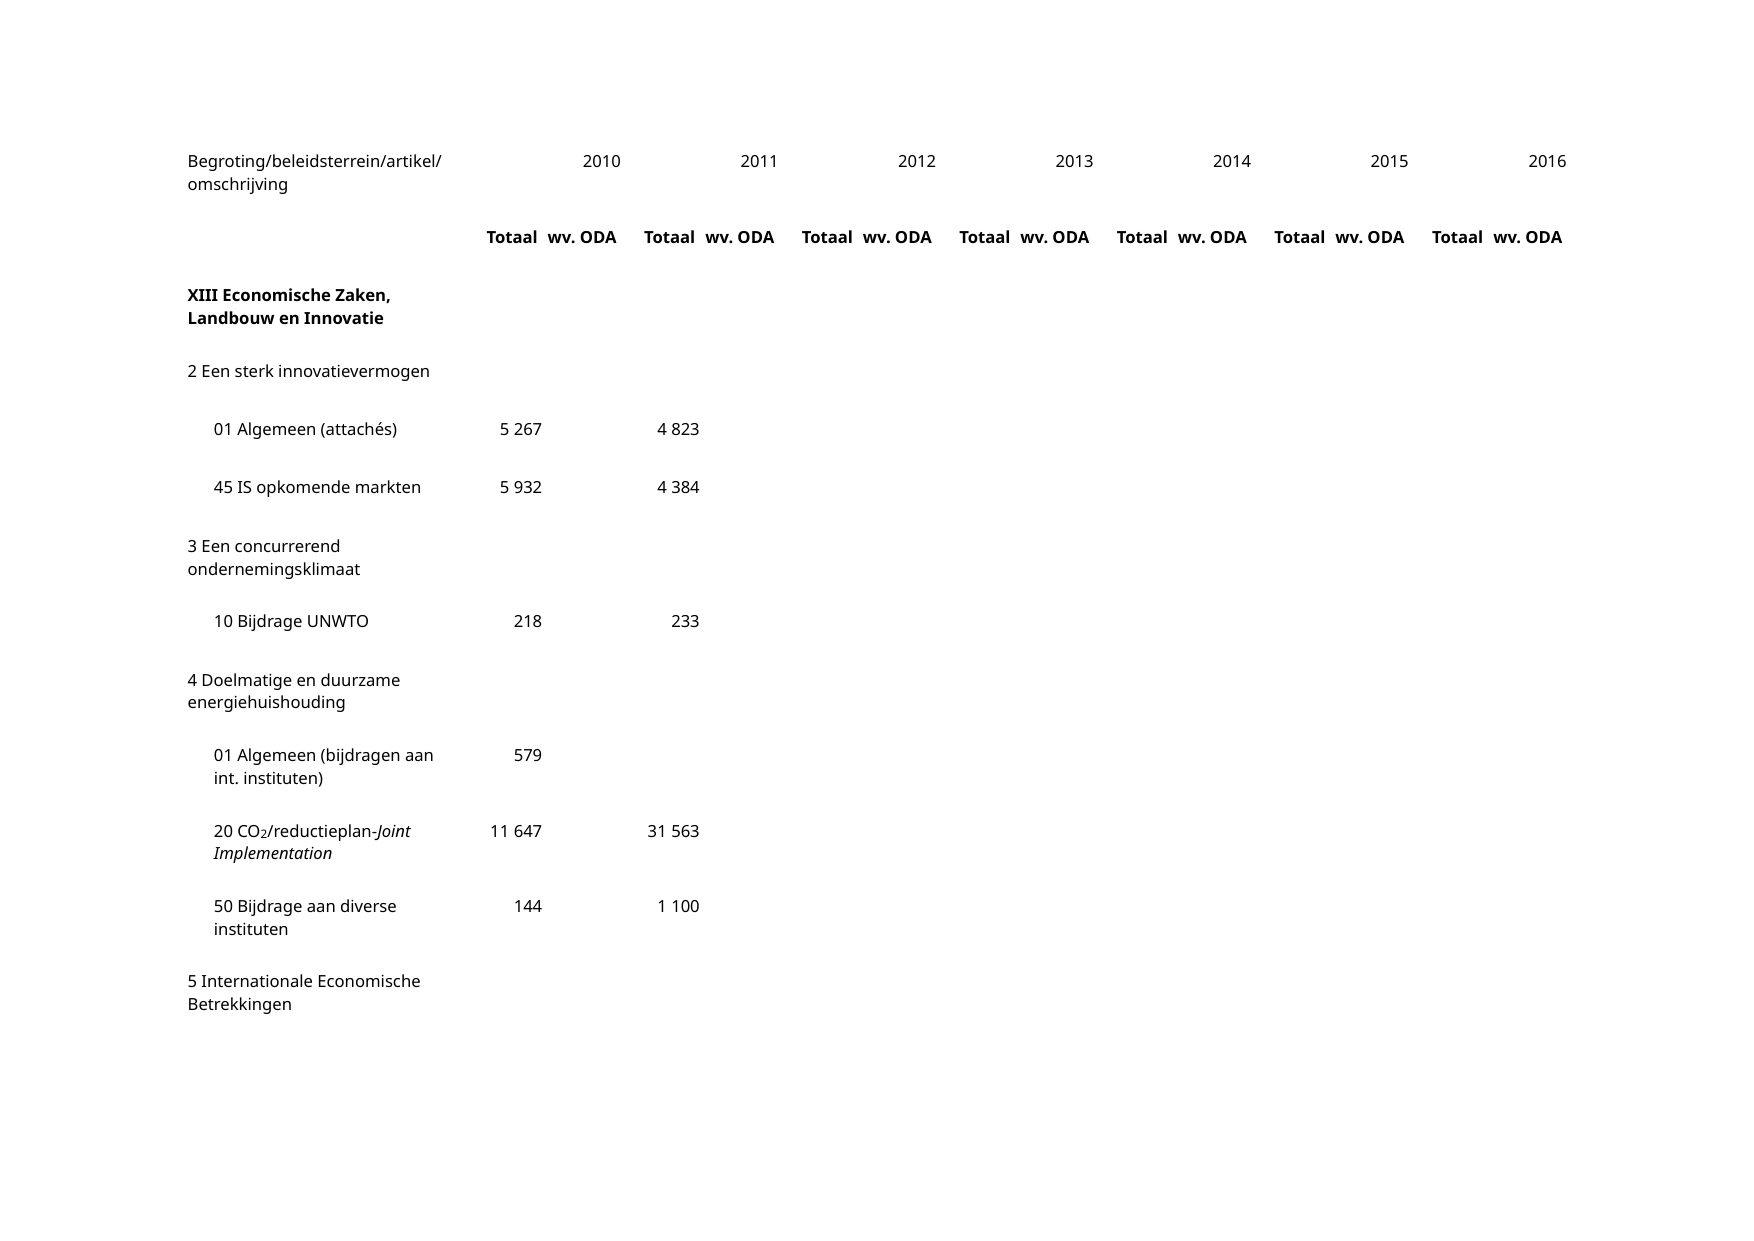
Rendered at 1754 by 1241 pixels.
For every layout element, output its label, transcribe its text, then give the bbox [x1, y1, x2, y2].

table_cell [1094, 476, 1172, 534]
table_cell [857, 744, 936, 819]
table_cell [1409, 895, 1487, 970]
table_cell [936, 284, 1014, 359]
table_cell [542, 819, 621, 895]
table_cell [542, 669, 621, 744]
table_cell [1487, 284, 1566, 359]
table_cell 31 563 [621, 819, 699, 895]
table_cell [1487, 476, 1566, 534]
table_cell [857, 669, 936, 744]
table_cell [1251, 895, 1330, 970]
table_cell [1330, 284, 1408, 359]
table_cell XIII Economische Zaken, Landbouw en Innovatie [188, 284, 463, 359]
table_cell wv. ODA [542, 225, 621, 284]
table_cell [1487, 418, 1566, 476]
table_cell [1094, 744, 1172, 819]
table_cell [1094, 819, 1172, 895]
table_cell [778, 359, 857, 418]
table_cell [1487, 669, 1566, 744]
table_cell [621, 744, 699, 819]
table_cell [1172, 669, 1251, 744]
table_cell [857, 359, 936, 418]
table_cell [542, 418, 621, 476]
table_cell [778, 610, 857, 668]
table_cell 4 384 [621, 476, 699, 534]
table_cell [1172, 535, 1251, 610]
table_cell Totaal [621, 225, 699, 284]
table_cell [1487, 535, 1566, 610]
table_header 2011 [621, 150, 778, 225]
table_cell [1015, 284, 1093, 359]
table_cell [1330, 669, 1408, 744]
table_header 2012 [778, 150, 936, 225]
table_cell [214, 225, 463, 284]
table_cell [1487, 359, 1566, 418]
table_cell [1251, 476, 1330, 534]
table_cell [1015, 669, 1093, 744]
table_cell [1015, 535, 1093, 610]
table_cell [936, 819, 1014, 895]
table_cell wv. ODA [1487, 225, 1566, 284]
table_header 2013 [936, 150, 1093, 225]
table_header 2010 [463, 150, 621, 225]
table_cell [1094, 418, 1172, 476]
table_cell [857, 970, 936, 1046]
table_cell [778, 669, 857, 744]
table_cell [188, 744, 214, 819]
table_cell 20 CO2/reductieplan-Joint Implementation [214, 819, 463, 895]
table_cell 144 [463, 895, 542, 970]
table_cell [1251, 284, 1330, 359]
table_cell [857, 610, 936, 668]
table_cell [1487, 819, 1566, 895]
table_cell [1015, 970, 1093, 1046]
table_cell [1409, 744, 1487, 819]
table_cell [1409, 476, 1487, 534]
table_cell [700, 476, 778, 534]
table_cell [1487, 970, 1566, 1046]
table_cell [1251, 535, 1330, 610]
table_cell [463, 669, 542, 744]
table_cell [621, 669, 699, 744]
table_cell 45 IS opkomende markten [214, 476, 463, 534]
table_cell [542, 535, 621, 610]
table_cell [542, 476, 621, 534]
table_cell [778, 284, 857, 359]
table_header 2015 [1251, 150, 1408, 225]
table_cell [542, 359, 621, 418]
table_cell [1015, 895, 1093, 970]
table_cell 1 100 [621, 895, 699, 970]
table_cell [1330, 418, 1408, 476]
table_cell [542, 744, 621, 819]
table_cell [1330, 744, 1408, 819]
table_cell [700, 744, 778, 819]
table_cell [1409, 669, 1487, 744]
table_cell [936, 895, 1014, 970]
table_cell [1172, 610, 1251, 668]
table_cell [1172, 819, 1251, 895]
table_cell 5 932 [463, 476, 542, 534]
table_cell [1094, 970, 1172, 1046]
table_cell Totaal [463, 225, 542, 284]
table_cell [621, 359, 699, 418]
table_cell [1330, 359, 1408, 418]
table_cell [1172, 744, 1251, 819]
table_cell [188, 610, 214, 668]
table_cell wv. ODA [1015, 225, 1093, 284]
table_cell [1409, 418, 1487, 476]
table_cell [1172, 418, 1251, 476]
table_cell [1330, 476, 1408, 534]
table_cell 5 267 [463, 418, 542, 476]
table_cell [1251, 418, 1330, 476]
table_cell [1094, 610, 1172, 668]
table_cell [1487, 895, 1566, 970]
table_cell 218 [463, 610, 542, 668]
table_cell [936, 744, 1014, 819]
table_cell [1251, 819, 1330, 895]
table_cell [1409, 535, 1487, 610]
table_cell [1251, 669, 1330, 744]
table_cell wv. ODA [700, 225, 778, 284]
table_cell [857, 895, 936, 970]
table_cell [542, 610, 621, 668]
table_cell 233 [621, 610, 699, 668]
table_cell [936, 535, 1014, 610]
table_cell [621, 535, 699, 610]
table_cell [700, 970, 778, 1046]
table_cell 4 Doelmatige en duurzame energiehuishouding [188, 669, 463, 744]
table_cell [188, 895, 214, 970]
table_header Begroting/beleidsterrein/artikel/omschrijving [188, 150, 463, 225]
table_cell [936, 669, 1014, 744]
table_cell [621, 284, 699, 359]
table_cell 01 Algemeen (attachés) [214, 418, 463, 476]
table_cell [1172, 895, 1251, 970]
table_cell [1094, 359, 1172, 418]
table_cell [936, 476, 1014, 534]
table_cell [1094, 895, 1172, 970]
table_cell Totaal [1251, 225, 1330, 284]
table_cell [542, 970, 621, 1046]
table_cell [1015, 610, 1093, 668]
table_cell [542, 895, 621, 970]
table_cell [1409, 819, 1487, 895]
table_cell [936, 359, 1014, 418]
table_cell [857, 819, 936, 895]
table_cell [1330, 970, 1408, 1046]
table_cell 2 Een sterk innovatievermogen [188, 359, 463, 418]
table_cell Totaal [936, 225, 1014, 284]
table_cell [463, 284, 542, 359]
table_cell [778, 535, 857, 610]
table_cell [1409, 284, 1487, 359]
table_cell [1015, 819, 1093, 895]
table_cell [778, 418, 857, 476]
table_cell [857, 476, 936, 534]
table_cell [1330, 895, 1408, 970]
table_cell 4 823 [621, 418, 699, 476]
table_cell [1094, 284, 1172, 359]
table_cell [1251, 744, 1330, 819]
table_cell [463, 359, 542, 418]
table_cell [778, 744, 857, 819]
table_cell [542, 284, 621, 359]
table_cell [700, 535, 778, 610]
table_cell [1330, 819, 1408, 895]
table_cell [1172, 359, 1251, 418]
table_cell 579 [463, 744, 542, 819]
table_cell 10 Bijdrage UNWTO [214, 610, 463, 668]
table_cell [700, 359, 778, 418]
table_cell [1330, 610, 1408, 668]
table_cell [857, 418, 936, 476]
table_cell [188, 819, 214, 895]
table_cell 50 Bijdrage aan diverse instituten [214, 895, 463, 970]
table_cell [936, 418, 1014, 476]
table_cell [1409, 970, 1487, 1046]
table_cell [1330, 535, 1408, 610]
table_cell [936, 610, 1014, 668]
table_cell [700, 284, 778, 359]
table_cell 11 647 [463, 819, 542, 895]
table_cell [188, 225, 214, 284]
table_cell [778, 895, 857, 970]
table_cell [1251, 610, 1330, 668]
table_cell [1487, 744, 1566, 819]
table_cell [1251, 970, 1330, 1046]
table_cell [1409, 610, 1487, 668]
table_cell [857, 535, 936, 610]
table_cell [1015, 359, 1093, 418]
table_cell [1172, 970, 1251, 1046]
table_cell [857, 284, 936, 359]
table_cell wv. ODA [1330, 225, 1408, 284]
table_cell [1172, 476, 1251, 534]
table_cell [700, 669, 778, 744]
table_cell Totaal [1409, 225, 1487, 284]
table_cell [188, 476, 214, 534]
table_cell [1251, 359, 1330, 418]
table_cell Totaal [778, 225, 857, 284]
table_cell [463, 970, 542, 1046]
table_cell [936, 970, 1014, 1046]
table_cell [1015, 418, 1093, 476]
table_header 2016 [1409, 150, 1566, 225]
table_cell [463, 535, 542, 610]
table_cell [778, 970, 857, 1046]
table_cell [700, 895, 778, 970]
table_cell 01 Algemeen (bijdragen aan int. instituten) [214, 744, 463, 819]
table_cell [1409, 359, 1487, 418]
table_cell wv. ODA [1172, 225, 1251, 284]
table_cell [700, 819, 778, 895]
table_cell [1015, 744, 1093, 819]
table_cell [700, 610, 778, 668]
table_header 2014 [1094, 150, 1251, 225]
table_cell [778, 476, 857, 534]
table_cell [621, 970, 699, 1046]
table_cell [700, 418, 778, 476]
table_cell 3 Een concurrerend ondernemingsklimaat [188, 535, 463, 610]
table_cell [1015, 476, 1093, 534]
table_cell [1172, 284, 1251, 359]
table_cell wv. ODA [857, 225, 936, 284]
table_cell [1094, 669, 1172, 744]
table_cell Totaal [1094, 225, 1172, 284]
table_cell [188, 418, 214, 476]
table_cell [778, 819, 857, 895]
table_cell [1487, 610, 1566, 668]
table_cell [1094, 535, 1172, 610]
table_cell 5 Internationale Economische Betrekkingen [188, 970, 463, 1046]
